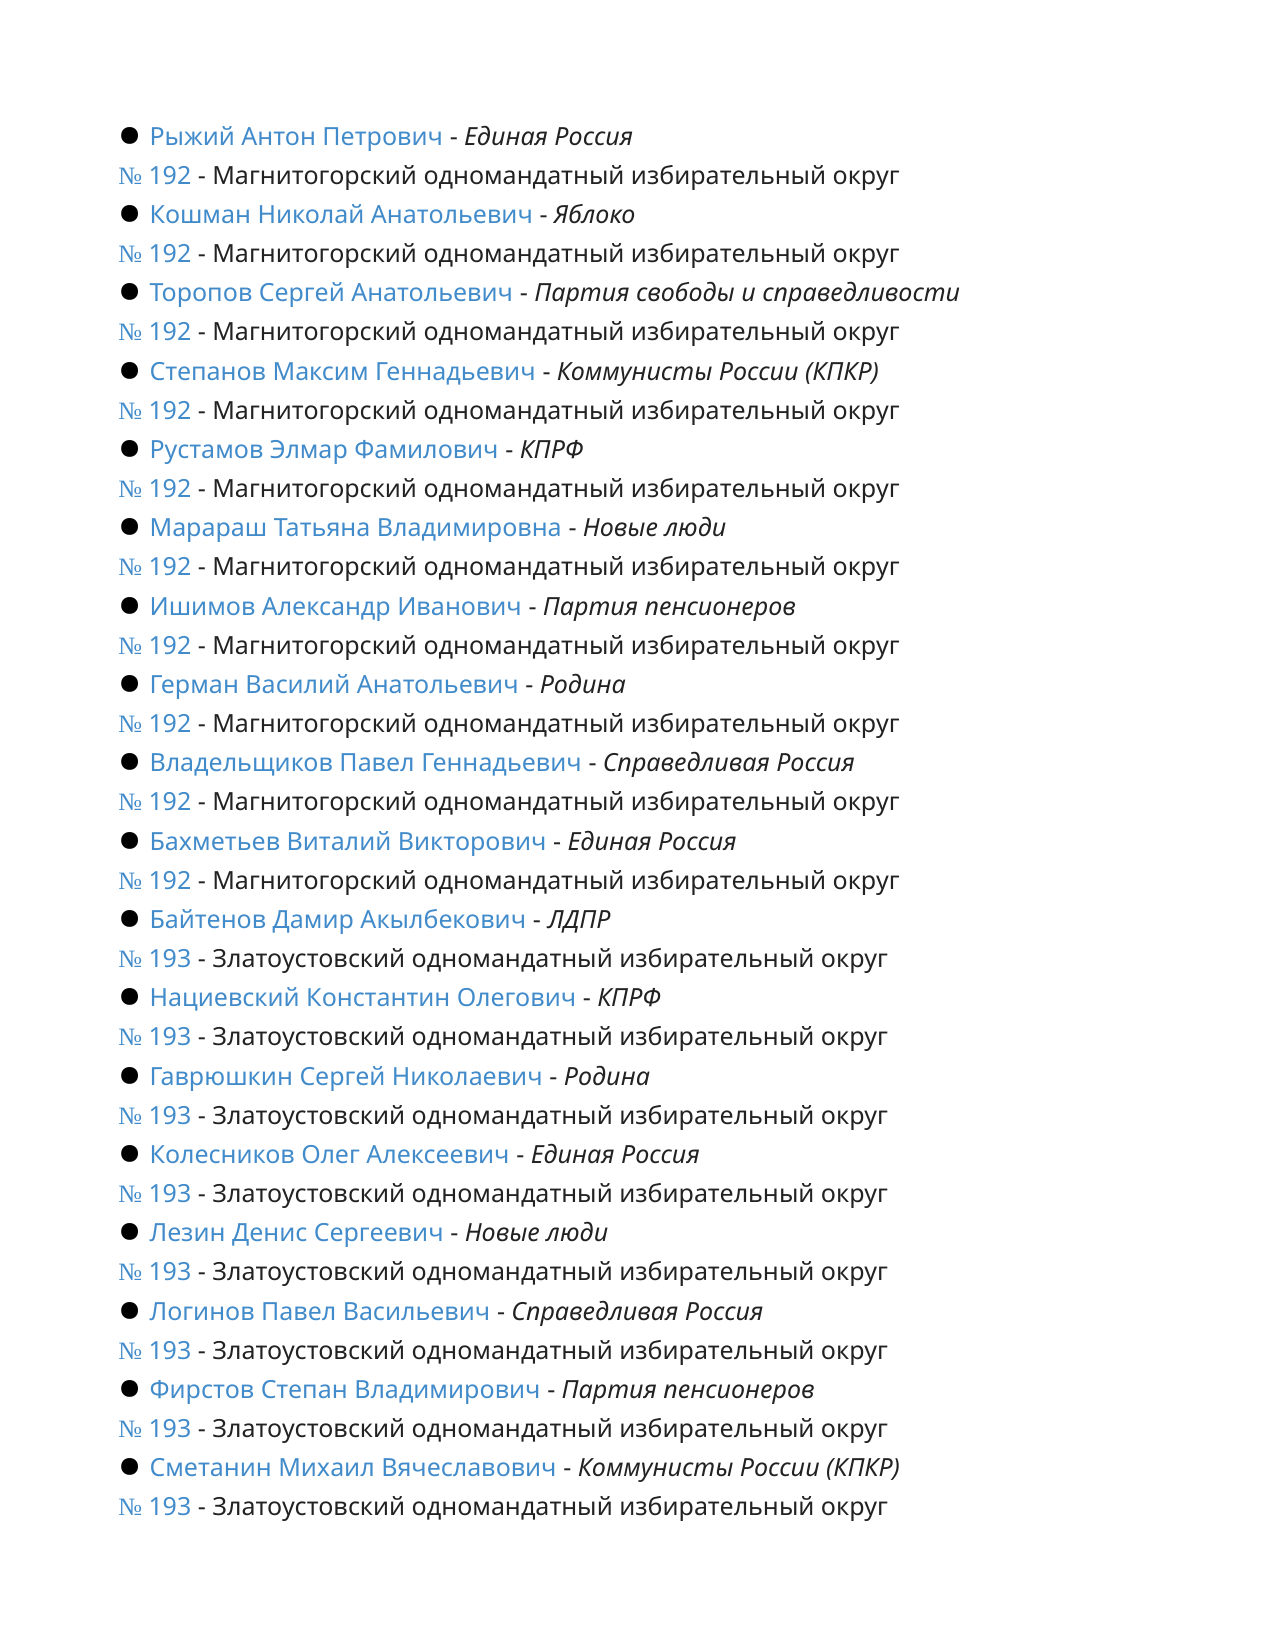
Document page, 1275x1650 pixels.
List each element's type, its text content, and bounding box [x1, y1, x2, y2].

text № 192 - Магнитогорский одномандатный избирательный округ [118, 549, 1157, 583]
list Рыжий Антон Петрович - Единая Россия [120, 118, 1157, 152]
list Бахметьев Виталий Викторович - Единая Россия [120, 823, 1157, 857]
text № 193 - Златоустовский одномандатный избирательный округ [118, 1489, 1157, 1523]
list Марараш Татьяна Владимировна - Новые люди [120, 510, 1157, 544]
list Ишимов Александр Иванович - Партия пенсионеров [120, 588, 1157, 622]
text № 193 - Златоустовский одномандатный избирательный округ [118, 1176, 1157, 1210]
text № 193 - Златоустовский одномандатный избирательный округ [118, 1097, 1157, 1131]
list Рустамов Элмар Фамилович - КПРФ [120, 431, 1157, 466]
text № 193 - Златоустовский одномандатный избирательный округ [118, 1254, 1157, 1288]
list Кошман Николай Анатольевич - Яблоко [120, 196, 1157, 231]
text № 192 - Магнитогорский одномандатный избирательный округ [118, 706, 1157, 740]
text № 193 - Златоустовский одномандатный избирательный округ [118, 941, 1157, 975]
list Колесников Олег Алексеевич - Единая Россия [120, 1136, 1157, 1171]
text № 192 - Магнитогорский одномандатный избирательный округ [118, 471, 1157, 505]
text № 192 - Магнитогорский одномандатный избирательный округ [118, 862, 1157, 896]
text № 192 - Магнитогорский одномандатный избирательный округ [118, 392, 1157, 426]
text № 193 - Златоустовский одномандатный избирательный округ [118, 1019, 1157, 1053]
text № 193 - Златоустовский одномандатный избирательный округ [118, 1332, 1157, 1366]
text № 192 - Магнитогорский одномандатный избирательный округ [118, 627, 1157, 661]
list Логинов Павел Васильевич - Справедливая Россия [120, 1293, 1157, 1327]
list Байтенов Дамир Акылбекович - ЛДПР [120, 901, 1157, 936]
list Лезин Денис Сергеевич - Новые люди [120, 1215, 1157, 1249]
list Владельщиков Павел Геннадьевич - Справедливая Россия [120, 745, 1157, 779]
text № 192 - Магнитогорский одномандатный избирательный округ [118, 236, 1157, 270]
list Гаврюшкин Сергей Николаевич - Родина [120, 1058, 1157, 1092]
list Нациевский Константин Олегович - КПРФ [120, 980, 1157, 1014]
text № 192 - Магнитогорский одномандатный избирательный округ [118, 157, 1157, 191]
text № 192 - Магнитогорский одномандатный избирательный округ [118, 784, 1157, 818]
list Степанов Максим Геннадьевич - Коммунисты России (КПКР) [120, 353, 1157, 387]
text № 193 - Златоустовский одномандатный избирательный округ [118, 1411, 1157, 1445]
list Торопов Сергей Анатольевич - Партия свободы и справедливости [120, 275, 1157, 309]
list Фирстов Степан Владимирович - Партия пенсионеров [120, 1371, 1157, 1406]
list Сметанин Михаил Вячеславович - Коммунисты России (КПКР) [120, 1450, 1157, 1484]
list Герман Василий Анатольевич - Родина [120, 666, 1157, 701]
text № 192 - Магнитогорский одномандатный избирательный округ [118, 314, 1157, 348]
